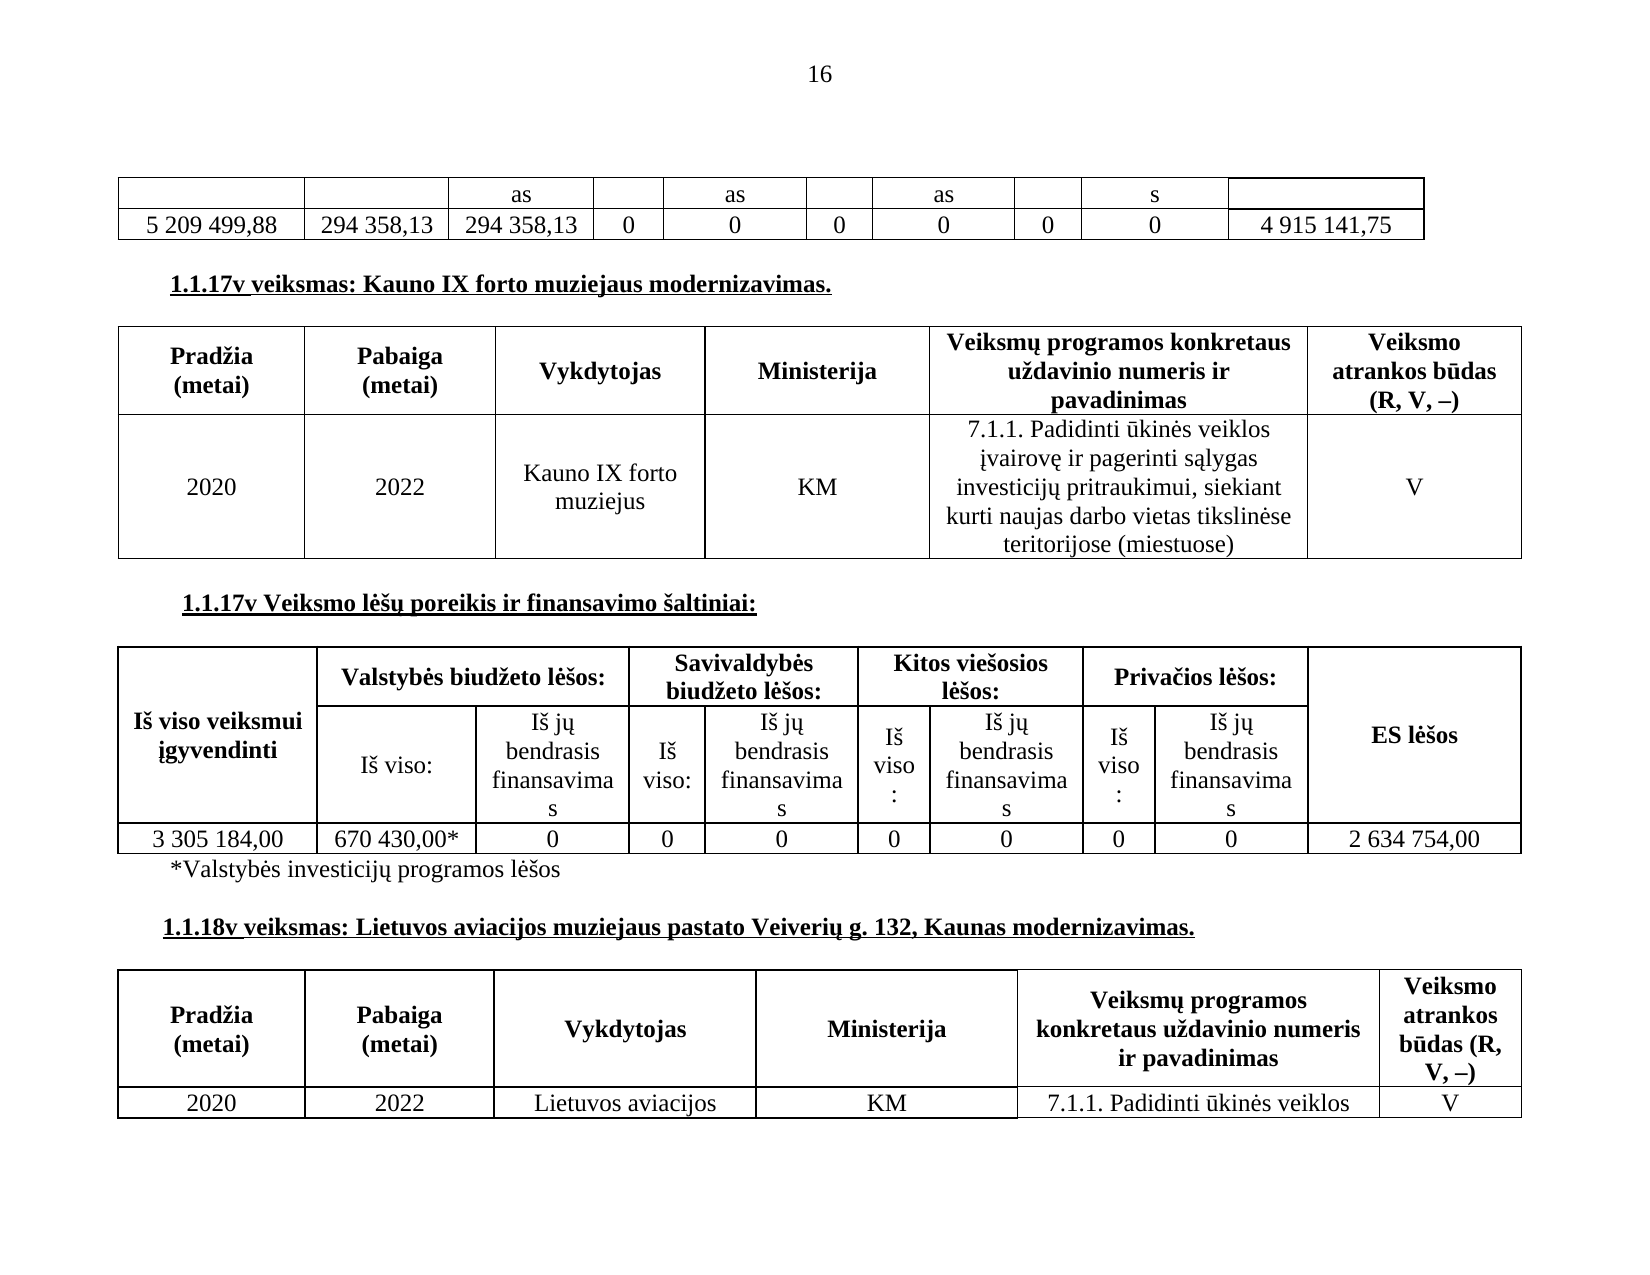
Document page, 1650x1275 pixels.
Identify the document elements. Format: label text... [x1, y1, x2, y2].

table_cell [594, 178, 663, 208]
table_cell ES lėšos [1309, 648, 1520, 822]
table_cell 2022 [306, 1088, 493, 1117]
table_header Ministerija [757, 971, 1017, 1086]
table_cell as [449, 178, 593, 208]
table_cell 0 [594, 209, 663, 239]
table_cell [1425, 208, 1433, 239]
table_header Pradžia (metai) [119, 971, 304, 1086]
table_cell 0 [1015, 209, 1081, 239]
table_cell 2020 [119, 1088, 304, 1117]
table_cell Iš jų bendrasis finansavimas [931, 707, 1082, 822]
table_cell [1455, 208, 1477, 239]
table_cell 0 [1084, 824, 1154, 853]
table_cell V [1380, 1087, 1521, 1117]
table_cell 1.1.17v Veiksmo lėšų poreikis ir finansavimo šaltiniai: [118, 559, 1521, 646]
table_cell [1015, 178, 1081, 208]
table_cell 0 [873, 209, 1014, 239]
table_cell [807, 178, 872, 208]
table_cell Valstybės biudžeto lėšos: [318, 648, 628, 705]
table_cell 0 [859, 824, 929, 853]
table_cell [1477, 208, 1499, 239]
table_cell 3 305 184,00 [119, 824, 316, 853]
table_cell [1425, 177, 1433, 208]
table_cell 0 [630, 824, 704, 853]
table_cell [1499, 208, 1521, 239]
table_header Ministerija [706, 327, 929, 413]
table_cell as [873, 178, 1014, 208]
table_cell [1477, 177, 1499, 208]
table_cell 0 [477, 824, 628, 853]
table_header Pabaiga (metai) [305, 327, 495, 413]
table_cell Iš viso: [630, 707, 704, 822]
table_cell [1433, 177, 1455, 208]
table_cell [305, 178, 448, 208]
table_cell 2020 [119, 415, 304, 558]
table_cell Kauno IX forto muziejus [496, 415, 704, 558]
table_header Veiksmų programos konkretaus uždavinio numeris ir pavadinimas [1018, 970, 1379, 1086]
table_cell Iš viso: [1084, 707, 1154, 822]
text 1.1.18v veiksmas: Lietuvos aviacijos muziejaus pastato Veiverių g. 132, Kaunas modernizavimas. [118, 912, 1521, 940]
text 1.1.17v veiksmas: Kauno IX forto muziejaus modernizavimas. [118, 269, 1521, 297]
table_header Veiksmo atrankos būdas (R, V, –) [1380, 970, 1521, 1086]
table_header Pabaiga (metai) [306, 971, 493, 1086]
table_header Vykdytojas [495, 971, 755, 1086]
table_cell V [1308, 415, 1521, 558]
table_cell KM [757, 1088, 1017, 1117]
table_cell Iš viso: [318, 707, 475, 822]
table_header Pradžia (metai) [119, 327, 304, 413]
table_header Veiksmų programos konkretaus uždavinio numeris ir pavadinimas [930, 327, 1307, 413]
table_cell Iš jų bendrasis finansavimas [1156, 707, 1307, 822]
table_cell Privačios lėšos: [1084, 648, 1307, 705]
table_cell 0 [1082, 209, 1228, 239]
table_cell Iš viso: [859, 707, 929, 822]
table_cell 0 [1156, 824, 1307, 853]
table_cell 670 430,00* [318, 824, 475, 853]
table_cell [119, 178, 304, 208]
table_cell [1433, 208, 1455, 239]
table_cell 4 915 141,75 [1229, 210, 1423, 239]
table_cell Savivaldybės biudžeto lėšos: [630, 648, 857, 705]
table_cell 294 358,13 [449, 209, 593, 239]
table_cell 7.1.1. Padidinti ūkinės veiklos [1018, 1087, 1379, 1117]
table_cell 7.1.1. Padidinti ūkinės veiklos įvairovę ir pagerinti sąlygas investicijų pritraukimui, siekiant kurti naujas darbo vietas tikslinėse teritorijose (miestuose) [930, 415, 1307, 558]
table_header Veiksmo atrankos būdas (R, V, –) [1308, 327, 1521, 413]
table_cell [1455, 177, 1477, 208]
table_cell 0 [706, 824, 857, 853]
table_cell 2022 [305, 415, 495, 558]
table_cell s [1082, 178, 1228, 208]
table_cell [1499, 177, 1521, 208]
table_cell as [664, 178, 806, 208]
table_header Vykdytojas [496, 327, 704, 413]
table_cell KM [706, 415, 929, 558]
table_cell Iš jų bendrasis finansavimas [477, 707, 628, 822]
table_cell 0 [664, 209, 806, 239]
table_cell [1229, 179, 1423, 208]
table_cell 5 209 499,88 [119, 209, 304, 239]
table_cell 2 634 754,00 [1309, 824, 1520, 853]
table_cell 0 [931, 824, 1082, 853]
table_cell 294 358,13 [305, 209, 448, 239]
table_cell Lietuvos aviacijos [495, 1088, 755, 1117]
table_cell Kitos viešosios lėšos: [859, 648, 1082, 705]
text *Valstybės investicijų programos lėšos [118, 854, 1521, 883]
table_cell Iš jų bendrasis finansavimas [706, 707, 857, 822]
table_cell Iš viso veiksmui įgyvendinti [119, 648, 316, 822]
table_cell 0 [807, 209, 872, 239]
